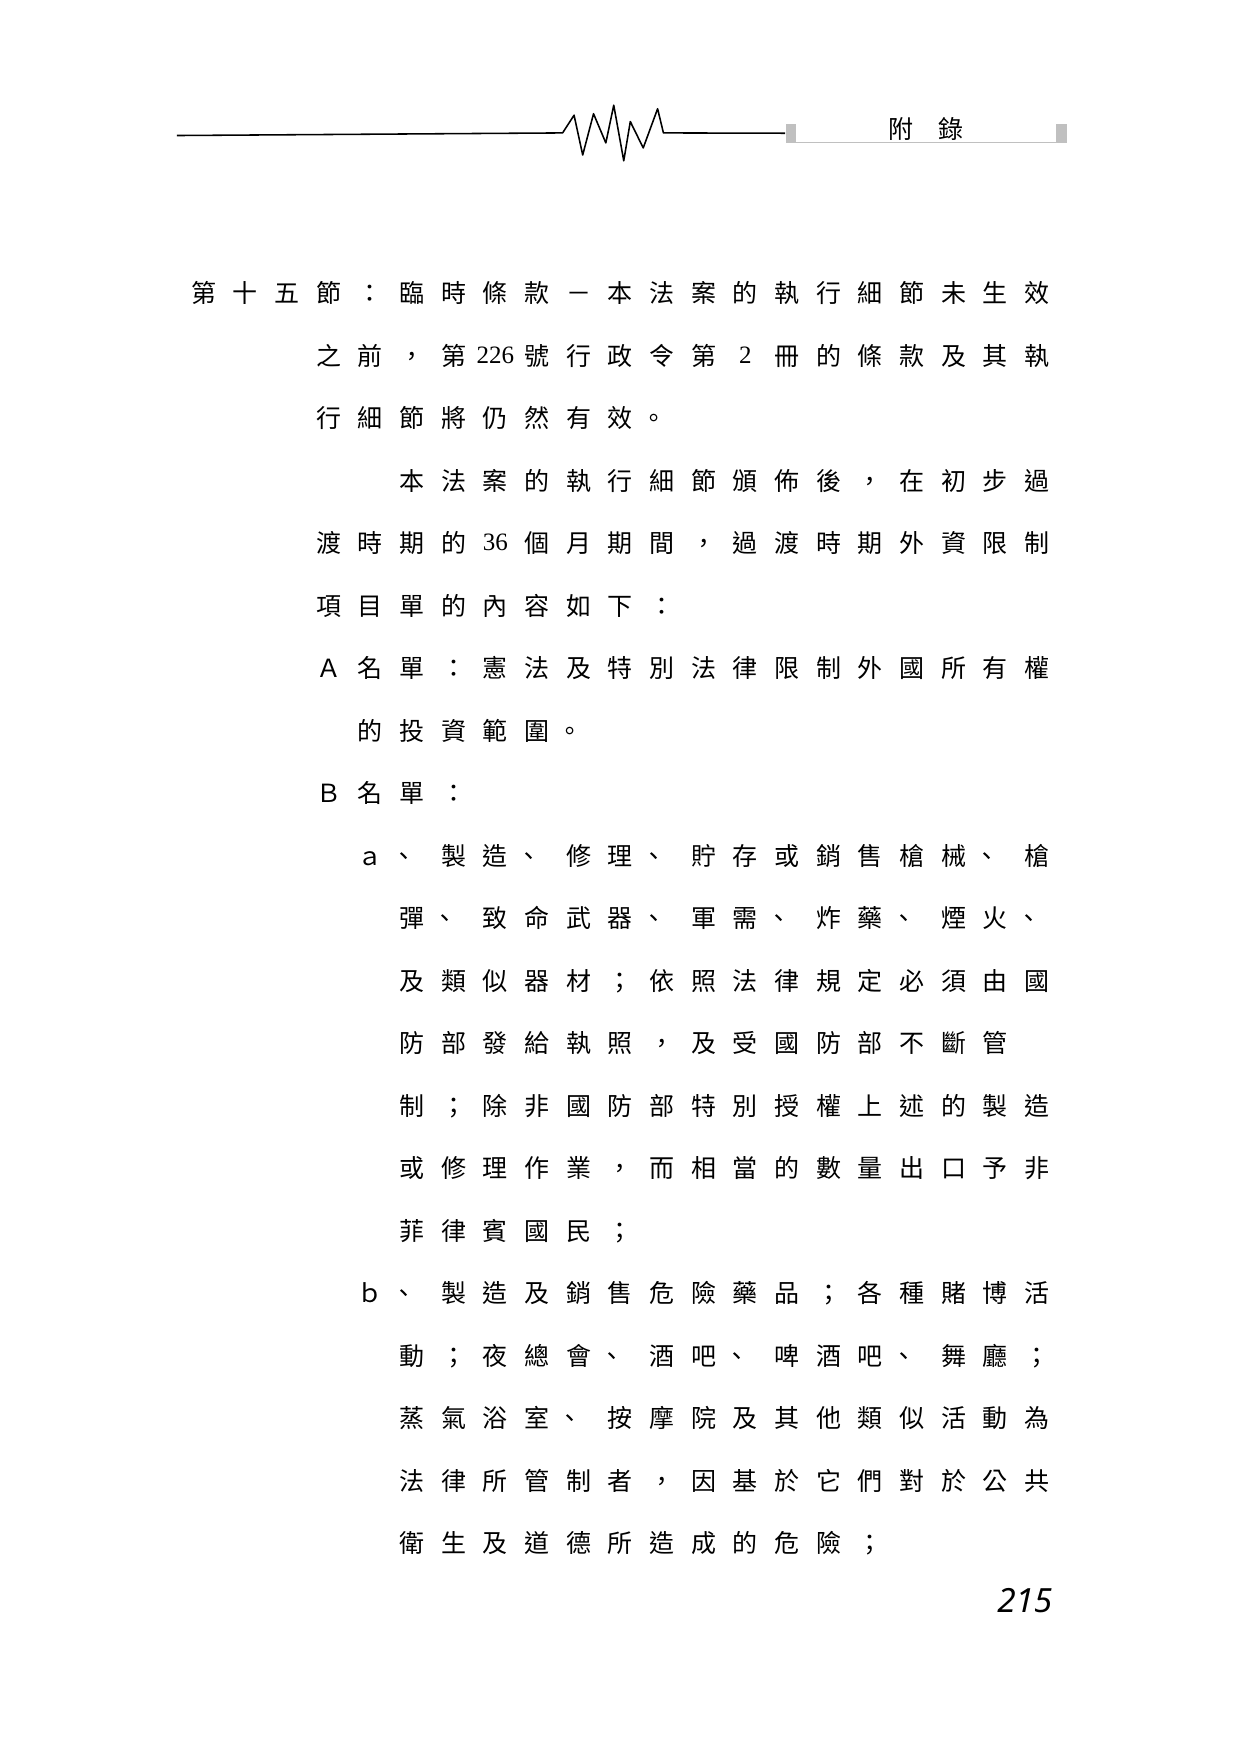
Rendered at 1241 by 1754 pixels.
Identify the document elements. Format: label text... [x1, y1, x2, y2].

text ａ、製造、修理、貯存或銷售槍械、槍彈、致命武器、軍需、炸藥、煙火、及類似器材；依照法律規定必須由國防部發給執照，及受國防部不斷管制；除非國防部特別授權上述的製造或修理作業，而相當的數量出口予非菲律賓國民； [330, 813, 1058, 1250]
text Ａ名單：憲法及特別法律限制外國所有權的投資範圍。 [306, 625, 1058, 750]
text 第十五節：臨時條款－本法案的執行細節未生效之前，第226號行政令第2冊的條款及其執行細節將仍然有效。 [183, 250, 1058, 438]
text Ｂ名單： [306, 750, 1058, 813]
text 本法案的執行細節頒佈後，在初步過渡時期的36個月期間，過渡時期外資限制項目單的內容如下： [306, 438, 1058, 625]
text ｂ、製造及銷售危險藥品；各種賭博活動；夜總會、酒吧、啤酒吧、舞廳；蒸氣浴室、按摩院及其他類似活動為法律所管制者，因基於它們對於公共衛生及道德所造成的危險； [330, 1250, 1058, 1563]
